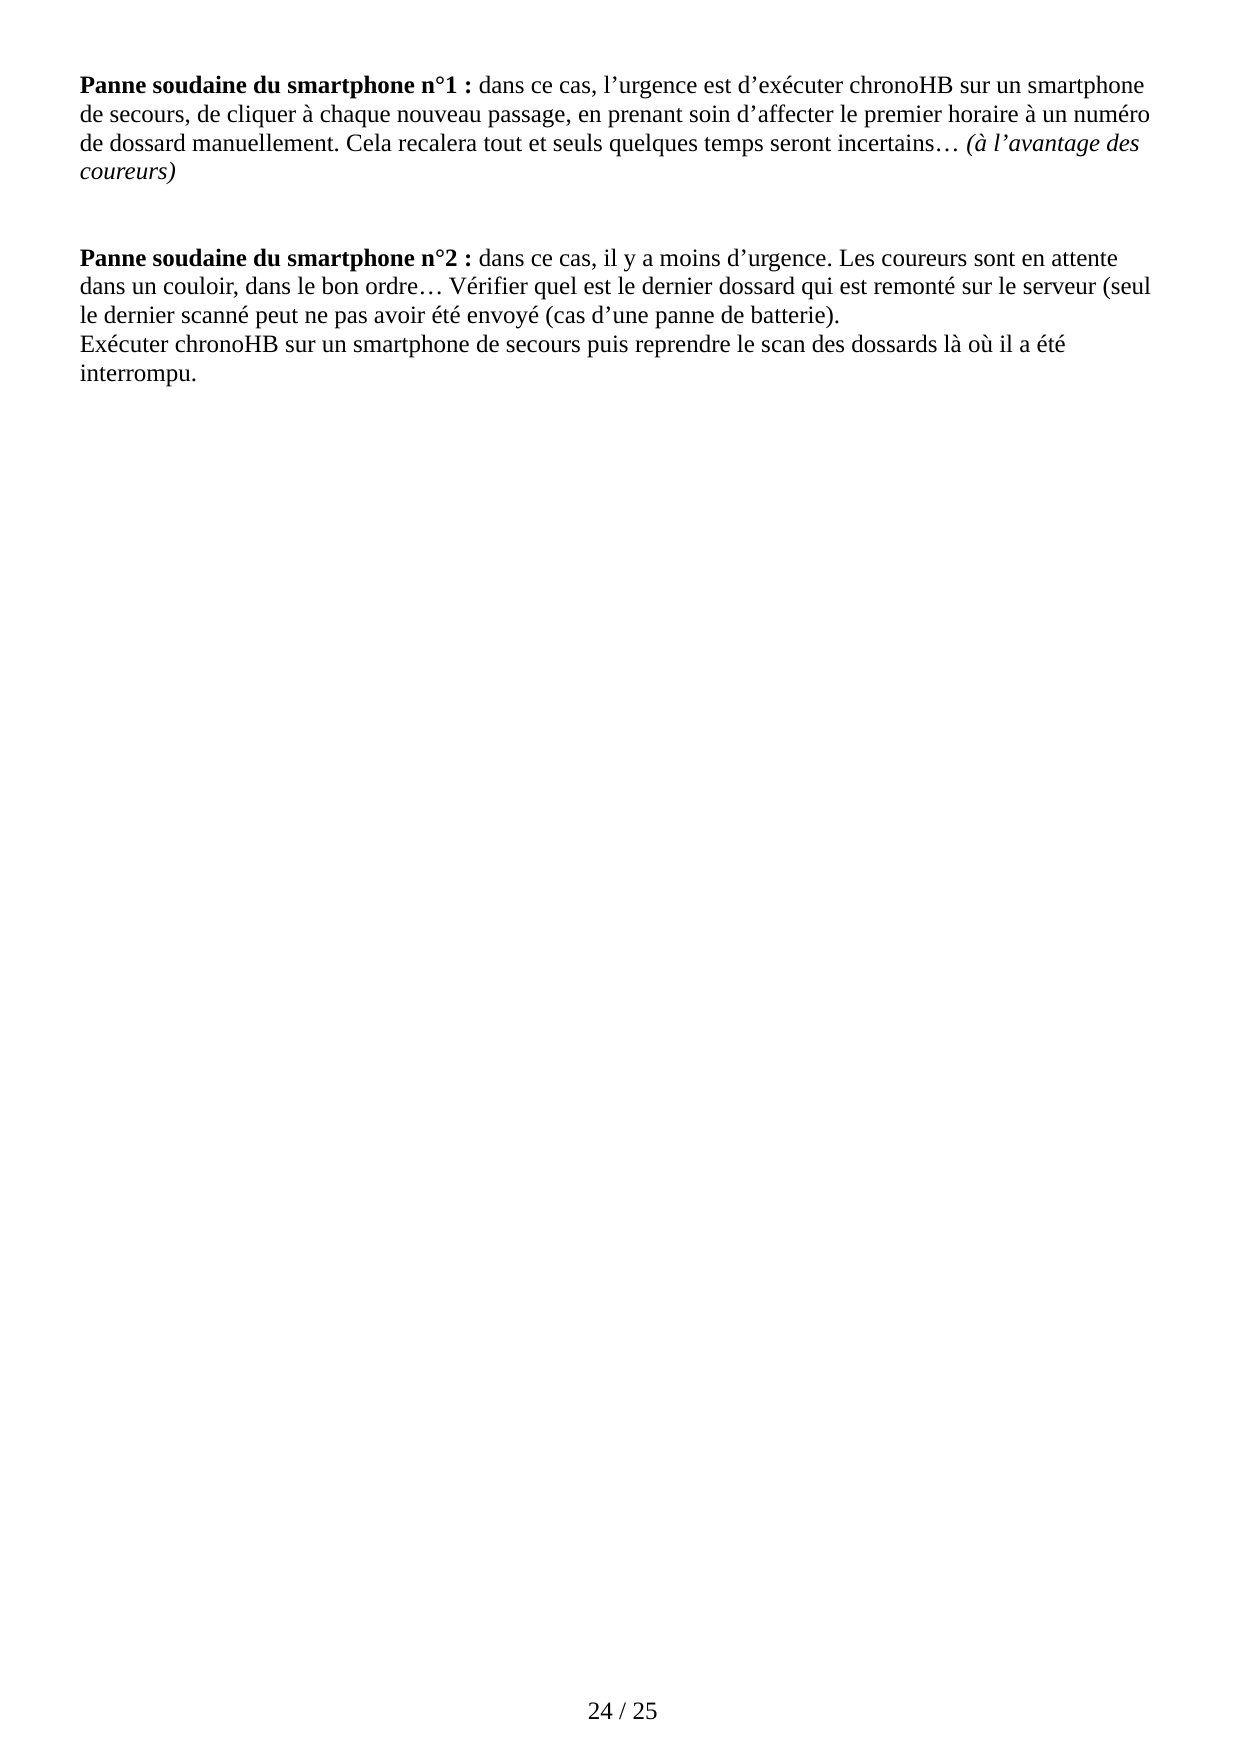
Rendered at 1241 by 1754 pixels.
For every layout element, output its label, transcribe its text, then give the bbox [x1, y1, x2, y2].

text Panne soudaine du smartphone n°1 : dans ce cas, l’urgence est d’exécuter chronoHB sur un smartphone de secours, de cliquer à chaque nouveau passage, en prenant soin d’affecter le premier horaire à un numéro de dossard manuellement. Cela recalera tout et seuls quelques temps seront incertains… (à l’avantage des coureurs) [79, 70, 1165, 185]
text Exécuter chronoHB sur un smartphone de secours puis reprendre le scan des dossards là où il a été interrompu. [79, 329, 1165, 386]
text Panne soudaine du smartphone n°2 : dans ce cas, il y a moins d’urgence. Les coureurs sont en attente dans un couloir, dans le bon ordre… Vérifier quel est le dernier dossard qui est remonté sur le serveur (seul le dernier scanné peut ne pas avoir été envoyé (cas d’une panne de batterie). [79, 243, 1165, 329]
